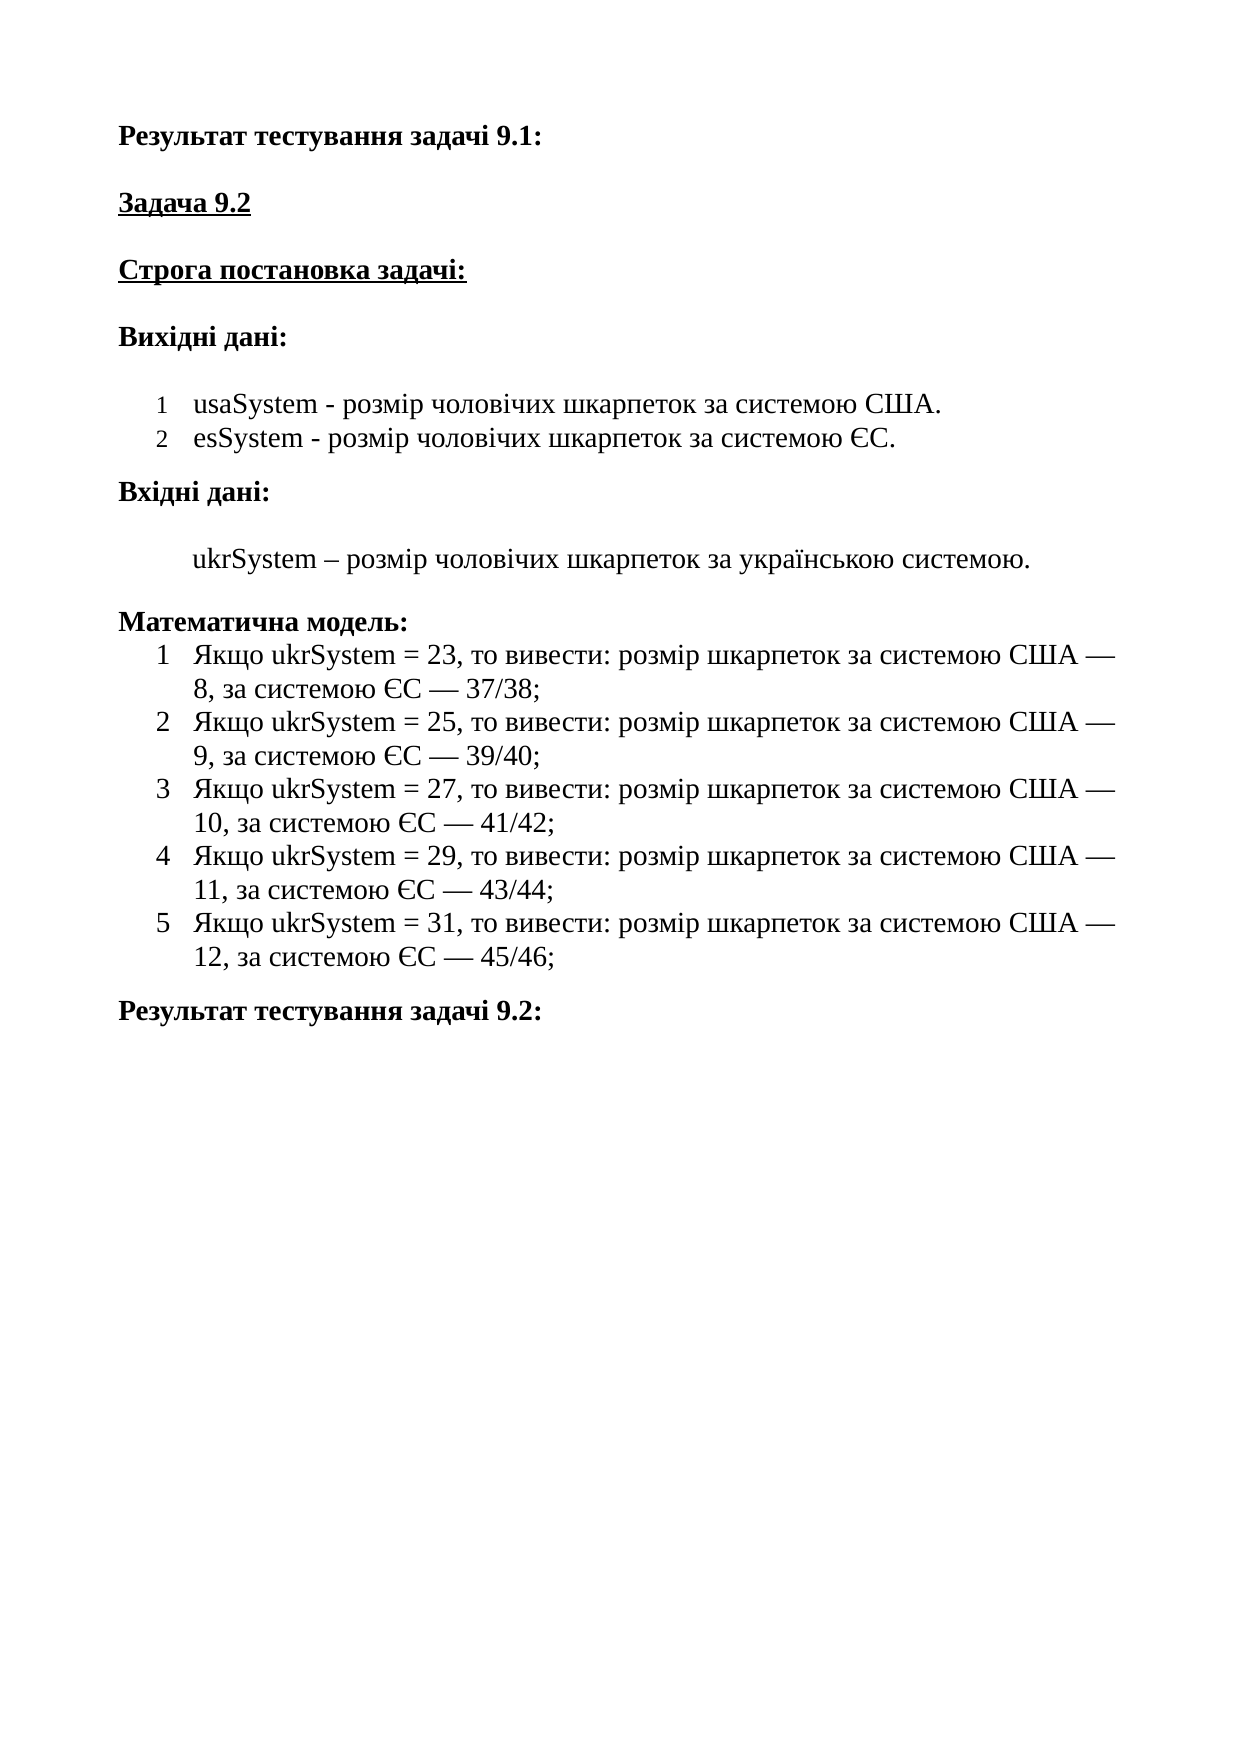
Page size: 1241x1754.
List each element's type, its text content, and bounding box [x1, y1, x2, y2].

list Якщо ukrSystem = 25, то вивести: розмір шкарпеток за системою США — 9, за системою ЄС — 39/40; [156, 704, 1122, 771]
text Вхідні дані: [118, 474, 1122, 508]
text Результат тестування задачі 9.2: [118, 993, 1122, 1027]
text Строга постановка задачі: [118, 252, 1122, 286]
text ukrSystem – розмір чоловічих шкарпеток за українською системою. [118, 541, 1122, 575]
list Якщо ukrSystem = 31, то вивести: розмір шкарпеток за системою США — 12, за системою ЄС — 45/46; [156, 906, 1122, 973]
text Задача 9.2 [118, 185, 1122, 219]
list usaSystem - розмір чоловічих шкарпеток за системою США. [156, 386, 1122, 420]
list Якщо ukrSystem = 29, то вивести: розмір шкарпеток за системою США — 11, за системою ЄС — 43/44; [156, 838, 1122, 906]
text Вихідні дані: [118, 319, 1122, 353]
list Якщо ukrSystem = 27, то вивести: розмір шкарпеток за системою США — 10, за системою ЄС — 41/42; [156, 771, 1122, 838]
text Математична модель: [118, 604, 1122, 637]
list Якщо ukrSystem = 23, то вивести: розмір шкарпеток за системою США — 8, за системою ЄС — 37/38; [156, 637, 1122, 704]
list esSystem - розмір чоловічих шкарпеток за системою ЄС. [156, 420, 1122, 453]
text Результат тестування задачі 9.1: [118, 118, 1122, 152]
